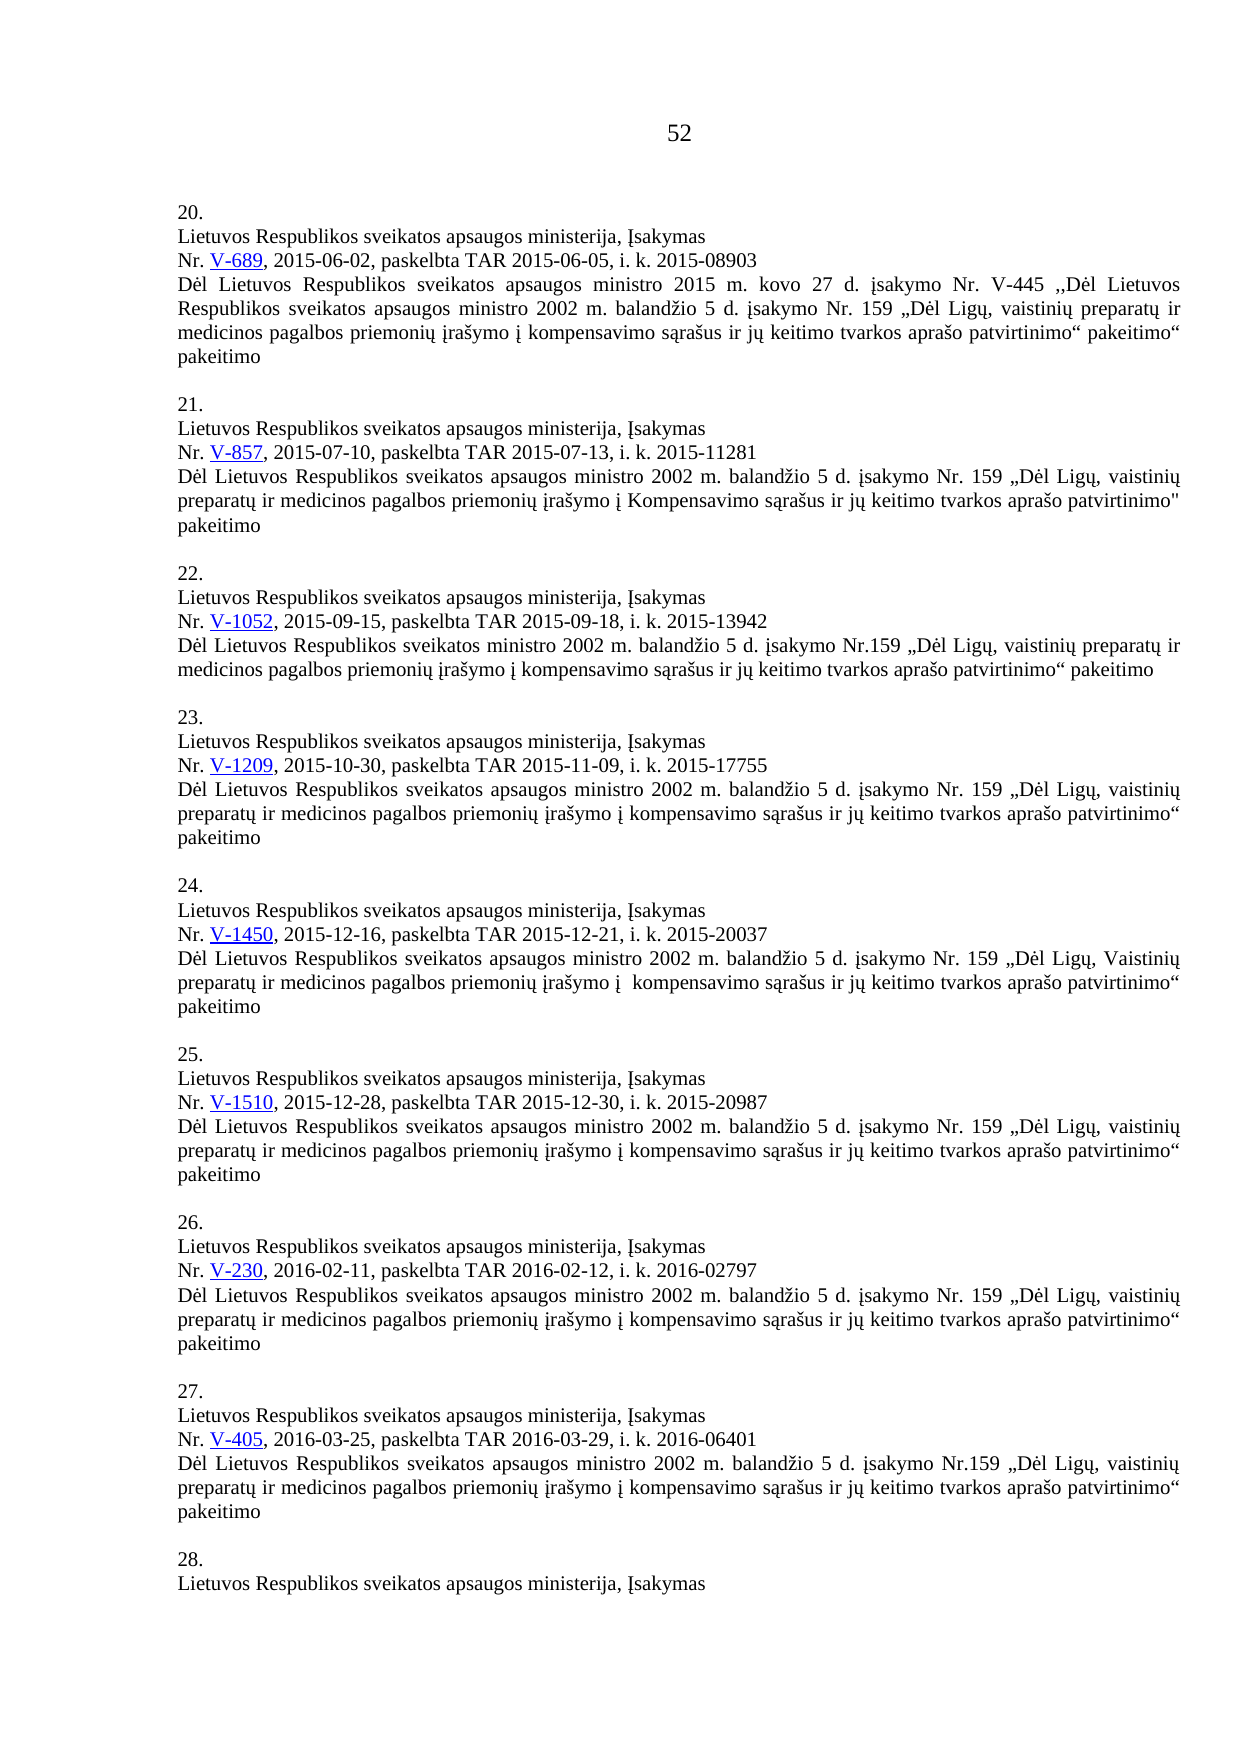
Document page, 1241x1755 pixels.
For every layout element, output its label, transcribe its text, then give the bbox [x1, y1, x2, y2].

text Lietuvos Respublikos sveikatos apsaugos ministerija, Įsakymas [177, 416, 1181, 440]
text Nr. V-1450, 2015-12-16, paskelbta TAR 2015-12-21, i. k. 2015-20037 [177, 922, 1181, 946]
text Nr. V-1510, 2015-12-28, paskelbta TAR 2015-12-30, i. k. 2015-20987 [177, 1090, 1181, 1114]
text Lietuvos Respublikos sveikatos apsaugos ministerija, Įsakymas [177, 729, 1181, 753]
text Nr. V-1052, 2015-09-15, paskelbta TAR 2015-09-18, i. k. 2015-13942 [177, 609, 1181, 633]
text Lietuvos Respublikos sveikatos apsaugos ministerija, Įsakymas [177, 1403, 1181, 1427]
text Nr. V-1209, 2015-10-30, paskelbta TAR 2015-11-09, i. k. 2015-17755 [177, 753, 1181, 777]
text Dėl Lietuvos Respublikos sveikatos apsaugos ministro 2002 m. balandžio 5 d. įsakymo Nr.159 „Dėl Ligų, vaistinių preparatų ir medicinos pagalbos priemonių įrašymo į kompensavimo sąrašus ir jų keitimo tvarkos aprašo patvirtinimo“ pakeitimo [177, 1451, 1181, 1523]
text Lietuvos Respublikos sveikatos apsaugos ministerija, Įsakymas [177, 224, 1181, 248]
text Nr. V-689, 2015-06-02, paskelbta TAR 2015-06-05, i. k. 2015-08903 [177, 248, 1181, 272]
text 26. [177, 1210, 1181, 1234]
text Lietuvos Respublikos sveikatos apsaugos ministerija, Įsakymas [177, 1066, 1181, 1090]
text Dėl Lietuvos Respublikos sveikatos apsaugos ministro 2002 m. balandžio 5 d. įsakymo Nr. 159 „Dėl Ligų, Vaistinių preparatų ir medicinos pagalbos priemonių įrašymo į kompensavimo sąrašus ir jų keitimo tvarkos aprašo patvirtinimo“ pakeitimo [177, 946, 1181, 1018]
text Dėl Lietuvos Respublikos sveikatos apsaugos ministro 2015 m. kovo 27 d. įsakymo Nr. V-445 ,,Dėl Lietuvos Respublikos sveikatos apsaugos ministro 2002 m. balandžio 5 d. įsakymo Nr. 159 „Dėl Ligų, vaistinių preparatų ir medicinos pagalbos priemonių įrašymo į kompensavimo sąrašus ir jų keitimo tvarkos aprašo patvirtinimo“ pakeitimo“ pakeitimo [177, 272, 1181, 368]
text Nr. V-857, 2015-07-10, paskelbta TAR 2015-07-13, i. k. 2015-11281 [177, 440, 1181, 464]
text 24. [177, 873, 1181, 897]
text Dėl Lietuvos Respublikos sveikatos apsaugos ministro 2002 m. balandžio 5 d. įsakymo Nr. 159 „Dėl Ligų, vaistinių preparatų ir medicinos pagalbos priemonių įrašymo į kompensavimo sąrašus ir jų keitimo tvarkos aprašo patvirtinimo“ pakeitimo [177, 777, 1181, 849]
text Lietuvos Respublikos sveikatos apsaugos ministerija, Įsakymas [177, 897, 1181, 922]
text Lietuvos Respublikos sveikatos apsaugos ministerija, Įsakymas [177, 1571, 1181, 1595]
text 21. [177, 392, 1181, 416]
text 25. [177, 1042, 1181, 1066]
text 27. [177, 1379, 1181, 1403]
text Nr. V-405, 2016-03-25, paskelbta TAR 2016-03-29, i. k. 2016-06401 [177, 1427, 1181, 1451]
text Dėl Lietuvos Respublikos sveikatos apsaugos ministro 2002 m. balandžio 5 d. įsakymo Nr. 159 „Dėl Ligų, vaistinių preparatų ir medicinos pagalbos priemonių įrašymo į Kompensavimo sąrašus ir jų keitimo tvarkos aprašo patvirtinimo" pakeitimo [177, 464, 1181, 537]
text 22. [177, 561, 1181, 585]
text 20. [177, 200, 1181, 224]
text Nr. V-230, 2016-02-11, paskelbta TAR 2016-02-12, i. k. 2016-02797 [177, 1258, 1181, 1282]
text Lietuvos Respublikos sveikatos apsaugos ministerija, Įsakymas [177, 585, 1181, 609]
text Dėl Lietuvos Respublikos sveikatos ministro 2002 m. balandžio 5 d. įsakymo Nr.159 „Dėl Ligų, vaistinių preparatų ir medicinos pagalbos priemonių įrašymo į kompensavimo sąrašus ir jų keitimo tvarkos aprašo patvirtinimo“ pakeitimo [177, 633, 1181, 681]
text 28. [177, 1547, 1181, 1571]
text 23. [177, 705, 1181, 729]
text Dėl Lietuvos Respublikos sveikatos apsaugos ministro 2002 m. balandžio 5 d. įsakymo Nr. 159 „Dėl Ligų, vaistinių preparatų ir medicinos pagalbos priemonių įrašymo į kompensavimo sąrašus ir jų keitimo tvarkos aprašo patvirtinimo“ pakeitimo [177, 1282, 1181, 1355]
text Dėl Lietuvos Respublikos sveikatos apsaugos ministro 2002 m. balandžio 5 d. įsakymo Nr. 159 „Dėl Ligų, vaistinių preparatų ir medicinos pagalbos priemonių įrašymo į kompensavimo sąrašus ir jų keitimo tvarkos aprašo patvirtinimo“ pakeitimo [177, 1114, 1181, 1186]
text Lietuvos Respublikos sveikatos apsaugos ministerija, Įsakymas [177, 1234, 1181, 1258]
